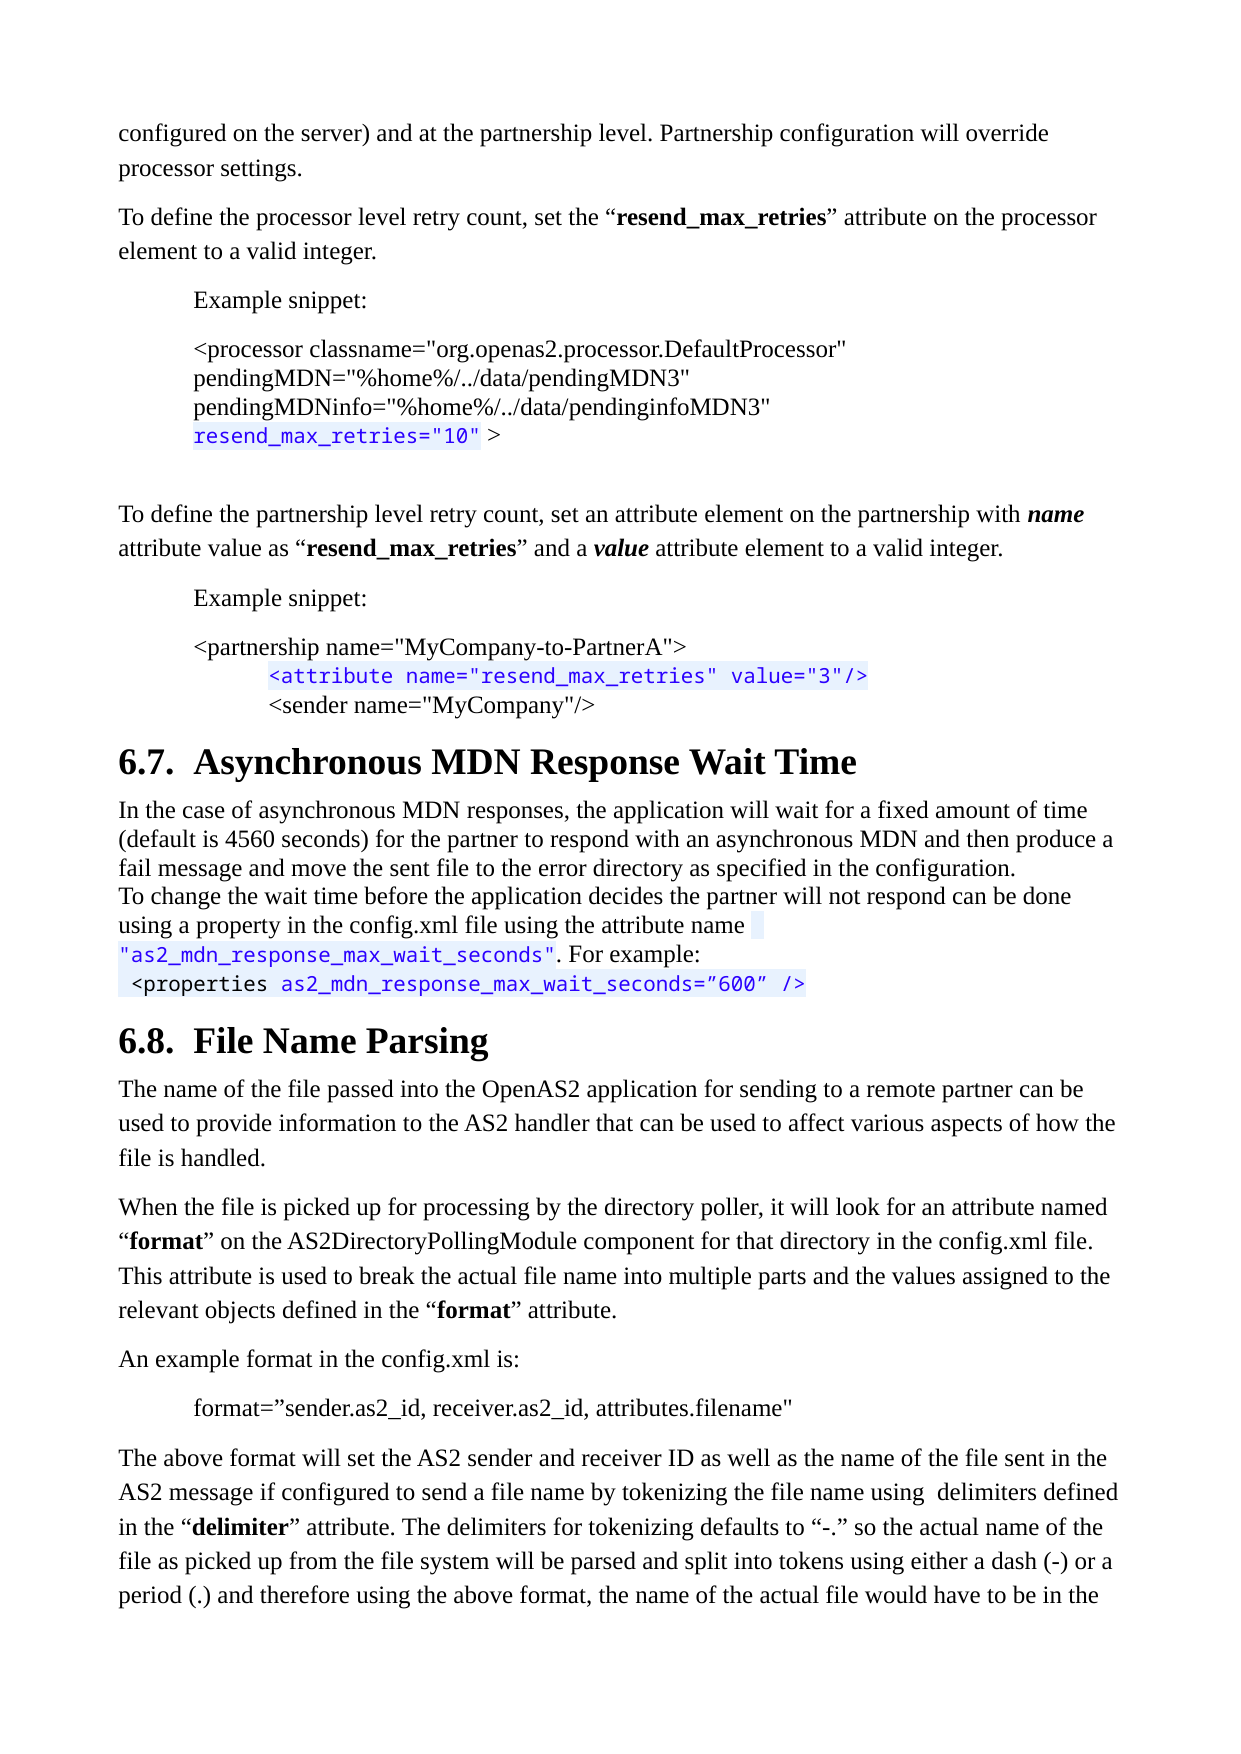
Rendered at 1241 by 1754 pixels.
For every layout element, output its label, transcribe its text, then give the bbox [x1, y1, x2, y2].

subtitle Asynchronous MDN Response Wait Time [118, 739, 1122, 783]
text <properties as2_mdn_response_max_wait_seconds=”600” /> [118, 969, 1122, 997]
text pendingMDNinfo="%home%/../data/pendinginfoMDN3" [193, 392, 1122, 421]
text Example snippet: [193, 285, 1122, 314]
text To define the processor level retry count, set the “resend_max_retries” attribute on the processor element to a valid integer. [118, 202, 1122, 265]
text format=”sender.as2_id, receiver.as2_id, attributes.filename" [193, 1393, 1122, 1422]
text configured on the server) and at the partnership level. Partnership configuration will override processor settings. [118, 118, 1122, 181]
text resend_max_retries="10" > [193, 421, 1122, 450]
text Example snippet: [193, 583, 1122, 611]
text <attribute name="resend_max_retries" value="3"/> [193, 660, 1122, 690]
text pendingMDN="%home%/../data/pendingMDN3" [193, 363, 1122, 392]
text <partnership name="MyCompany-to-PartnerA"> [193, 632, 1122, 660]
text In the case of asynchronous MDN responses, the application will wait for a fixed amount of time (default is 4560 seconds) for the partner to respond with an asynchronous MDN and then produce a fail message and move the sent file to the error directory as specified in the configuration. [118, 795, 1122, 881]
text To define the partnership level retry count, set an attribute element on the partnership with name attribute value as “resend_max_retries” and a value attribute element to a valid integer. [118, 499, 1122, 562]
text <processor classname="org.openas2.processor.DefaultProcessor" [193, 334, 1122, 363]
text To change the wait time before the application decides the partner will not respond can be done using a property in the config.xml file using the attribute name "as2_mdn_response_max_wait_seconds". For example: [118, 881, 1122, 969]
text The name of the file passed into the OpenAS2 application for sending to a remote partner can be used to provide information to the AS2 handler that can be used to affect various aspects of how the file is handled. [118, 1074, 1122, 1172]
text An example format in the config.xml is: [118, 1344, 1122, 1373]
text The above format will set the AS2 sender and receiver ID as well as the name of the file sent in the AS2 message if configured to send a file name by tokenizing the file name using delimiters defined in the “delimiter” attribute. The delimiters for tokenizing defaults to “-.” so the actual name of the file as picked up from the file system will be parsed and split into tokens using either a dash (-) or a period (.) and therefore using the above format, the name of the actual file would have to be in the [118, 1443, 1122, 1609]
text When the file is picked up for processing by the directory poller, it will look for an attribute named “format” on the AS2DirectoryPollingModule component for that directory in the config.xml file. This attribute is used to break the actual file name into multiple parts and the values assigned to the relevant objects defined in the “format” attribute. [118, 1192, 1122, 1324]
subtitle File Name Parsing [118, 1018, 1122, 1061]
text <sender name="MyCompany"/> [193, 690, 1122, 719]
